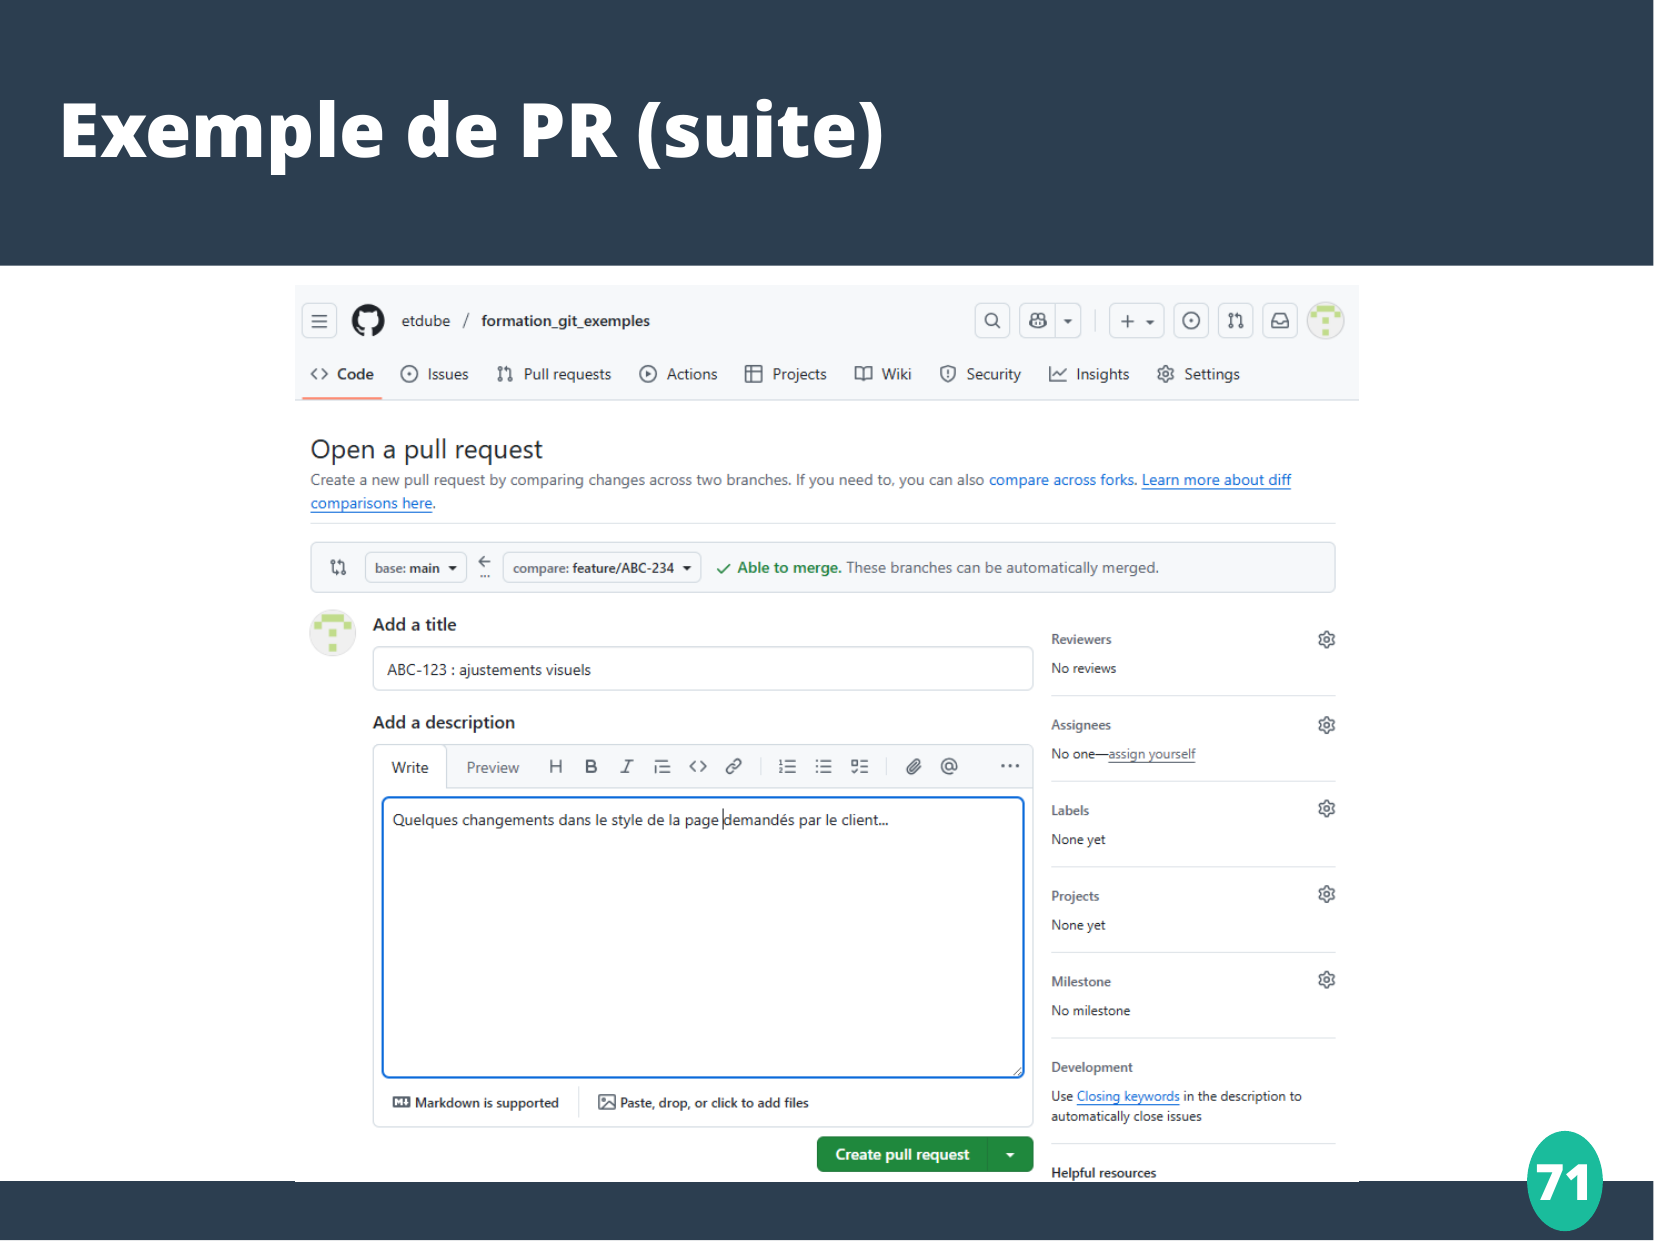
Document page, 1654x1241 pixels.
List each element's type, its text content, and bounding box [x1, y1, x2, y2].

picture [295, 285, 1359, 1182]
title Exemple de PR (suite) [59, 49, 1595, 207]
